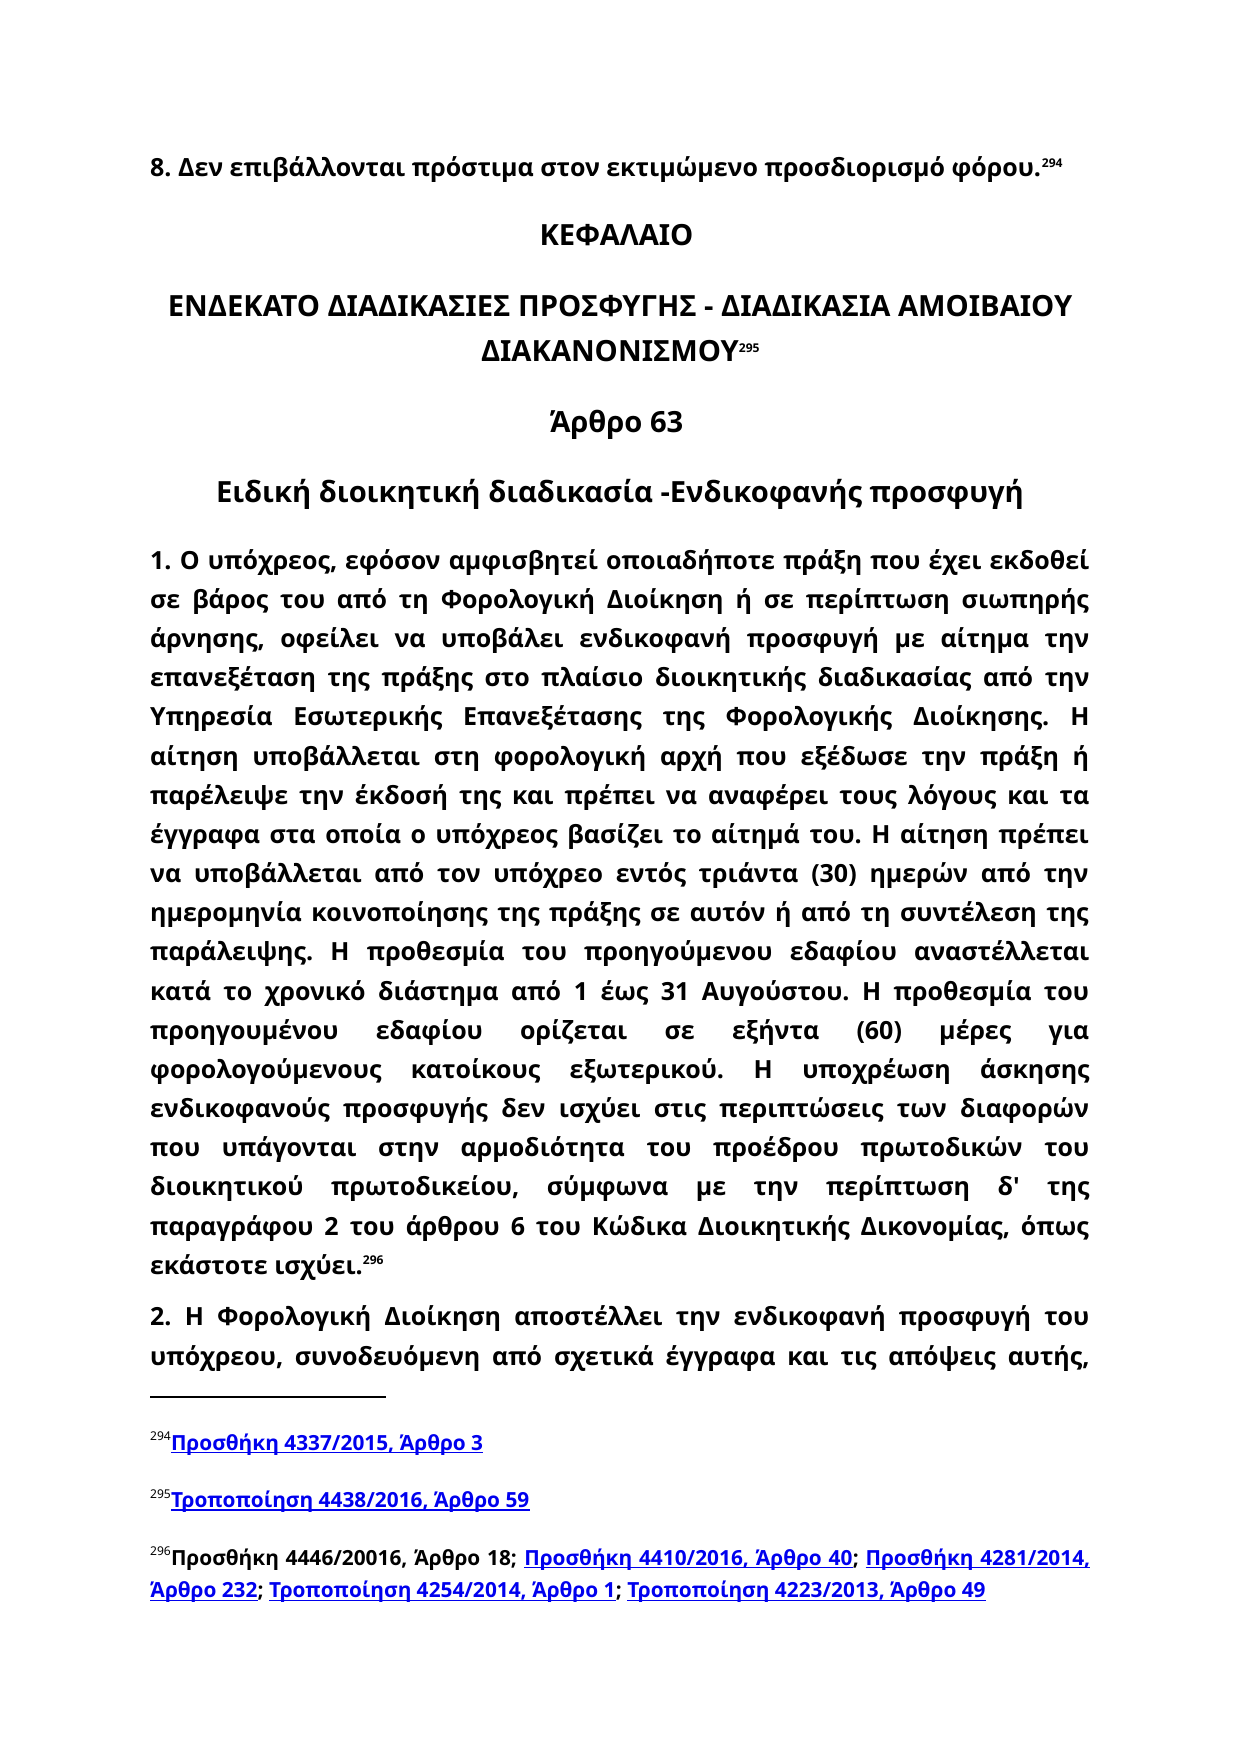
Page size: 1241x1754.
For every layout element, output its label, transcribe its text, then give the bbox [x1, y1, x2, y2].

text 8. Δεν επιβάλλονται πρόστιμα στον εκτιμώμενο προσδιορισμό φόρου. [150, 150, 1090, 184]
subtitle Άρθρο 63 [150, 401, 1090, 441]
text 2. Η Φορολογική Διοίκηση αποστέλλει την ενδικοφανή προσφυγή του υπόχρεου, συνοδευόμενη από σχετικά έγγραφα και τις απόψεις αυτής, [150, 1299, 1090, 1372]
text Προσθήκη 4446/20016, Άρθρο 18; Προσθήκη 4410/2016, Άρθρο 40; Προσθήκη 4281/2014, Άρθρο 232; Τροποποίηση 4254/2014, Άρθρο 1; Τροποποίηση 4223/2013, Άρθρο 49 [150, 1543, 1090, 1604]
subtitle Ειδική διοικητική διαδικασία -Ενδικοφανής προσφυγή [150, 472, 1090, 511]
subtitle ΚΕΦΑΛΑΙΟ [150, 214, 1090, 254]
text Τροποποίηση 4438/2016, Άρθρο 59 [150, 1485, 1090, 1514]
subtitle ΕΝΔΕΚΑΤΟ ΔΙΑΔΙΚΑΣΙΕΣ ΠΡΟΣΦΥΓΗΣ - ΔΙΑΔΙΚΑΣΙΑ ΑΜΟΙΒΑΙΟΥ ΔΙΑΚΑΝΟΝΙΣΜΟΥ [150, 285, 1090, 370]
text 1. Ο υπόχρεος, εφόσον αμφισβητεί οποιαδήποτε πράξη που έχει εκδοθεί σε βάρος του από τη Φορολογική Διοίκηση ή σε περίπτωση σιωπηρής άρνησης, οφείλει να υποβάλει ενδικοφανή προσφυγή με αίτημα την επανεξέταση της πράξης στο πλαίσιο διοικητικής διαδικασίας από την Υπηρεσία Εσωτερικής Επανεξέτασης της Φορολογικής Διοίκησης. Η αίτηση υποβάλλεται στη φορολογική αρχή που εξέδωσε την πράξη ή παρέλειψε την έκδοσή της και πρέπει να αναφέρει τους λόγους και τα έγγραφα στα οποία ο υπόχρεος βασίζει το αίτημά του. Η αίτηση πρέπει να υποβάλλεται από τον υπόχρεο εντός τριάντα (30) ημερών από την ημερομηνία κοινοποίησης της πράξης σε αυτόν ή από τη συντέλεση της παράλειψης. Η προθεσμία του προηγούμενου εδαφίου αναστέλλεται κατά το χρονικό διάστημα από 1 έως 31 Αυγούστου. Η προθεσμία του προηγουμένου εδαφίου ορίζεται σε εξήντα (60) μέρες για φορολογούμενους κατοίκους εξωτερικού. Η υποχρέωση άσκησης ενδικοφανούς προσφυγής δεν ισχύει στις περιπτώσεις των διαφορών που υπάγονται στην αρμοδιότητα του προέδρου πρωτοδικών του διοικητικού πρωτοδικείου, σύμφωνα με την περίπτωση δ' της παραγράφου 2 του άρθρου 6 του Κώδικα Διοικητικής Δικονομίας, όπως εκάστοτε ισχύει. [150, 542, 1090, 1281]
text Προσθήκη 4337/2015, Άρθρο 3 [150, 1428, 1090, 1456]
